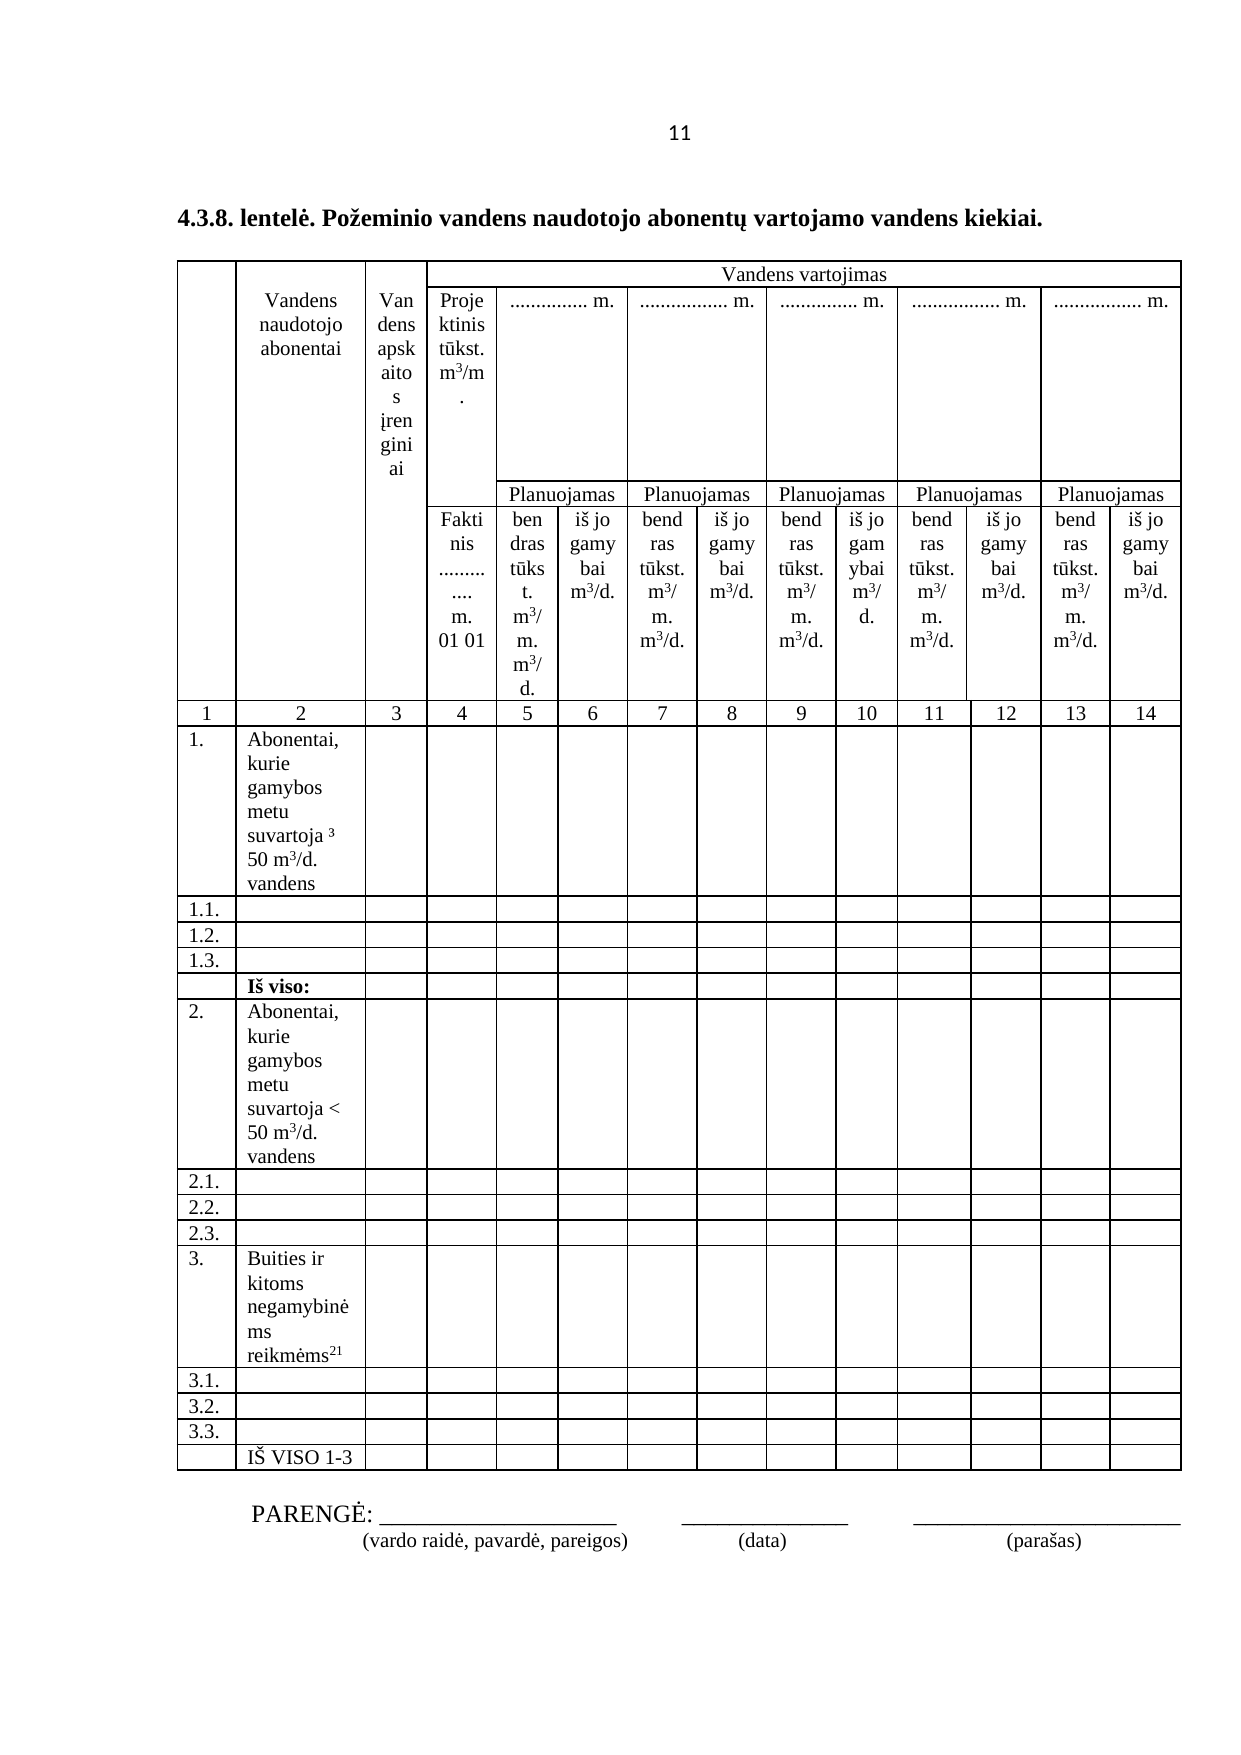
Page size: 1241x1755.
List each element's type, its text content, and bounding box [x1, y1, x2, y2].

table_cell [428, 897, 496, 921]
table_cell [628, 1195, 696, 1219]
table_cell [837, 1221, 897, 1245]
table_cell [837, 923, 897, 947]
table_cell 3. [178, 1246, 235, 1367]
table_cell [972, 1420, 1040, 1443]
table_cell [366, 1368, 426, 1392]
table_cell [767, 923, 835, 947]
table_cell [837, 1445, 897, 1469]
table_cell [698, 974, 766, 998]
table_cell [1111, 1221, 1180, 1245]
table_cell [837, 1368, 897, 1392]
table_cell [428, 948, 496, 972]
table_cell [898, 974, 970, 998]
table_cell [237, 923, 365, 947]
table_cell ............... m. [497, 288, 627, 480]
table_cell 10 [837, 701, 897, 725]
table_cell 3 [366, 701, 426, 725]
table_cell [898, 1394, 970, 1418]
table_cell [898, 1368, 970, 1392]
table_cell [628, 1420, 696, 1443]
table_cell [497, 948, 557, 972]
table_cell [428, 480, 496, 506]
table_cell [1042, 974, 1109, 998]
table_cell [497, 727, 557, 895]
table_cell [1111, 948, 1180, 972]
table_cell [628, 923, 696, 947]
text (vardo raidė, pavardė, pareigos) (data) (parašas) [177, 1528, 1181, 1552]
table_cell [178, 506, 235, 700]
table_header [237, 262, 365, 286]
table_cell [178, 286, 235, 480]
table_cell [767, 1170, 835, 1193]
table_cell [698, 1246, 766, 1367]
table_cell iš jo gamybai m3/d. [698, 507, 766, 700]
table_cell [698, 1420, 766, 1443]
table_cell [972, 923, 1040, 947]
table_cell [1111, 1195, 1180, 1219]
table_cell [497, 974, 557, 998]
table_cell [428, 1420, 496, 1443]
table_cell 4 [428, 701, 496, 725]
table_cell [972, 1000, 1040, 1168]
table_cell [1042, 948, 1109, 972]
table_cell [237, 1221, 365, 1245]
table_cell [1111, 727, 1180, 895]
table_cell Abonentai, kurie gamybos metu suvartoja < 50 m3/d. vandens [237, 1000, 365, 1168]
table_cell [366, 948, 426, 972]
table_cell [1042, 727, 1109, 895]
table_cell [698, 1368, 766, 1392]
table_cell [428, 923, 496, 947]
table_cell [972, 974, 1040, 998]
table_cell [628, 1170, 696, 1193]
table_cell [559, 1420, 627, 1443]
table_cell [767, 1246, 835, 1367]
table_cell [628, 1445, 696, 1469]
table_cell [898, 1246, 970, 1367]
table_cell 12 [972, 701, 1040, 725]
table_cell 6 [559, 701, 627, 725]
table_cell [497, 1195, 557, 1219]
table_cell [237, 1195, 365, 1219]
table_cell [428, 1221, 496, 1245]
table_cell [628, 1394, 696, 1418]
table_cell [767, 727, 835, 895]
table_cell 13 [1042, 701, 1109, 725]
table_cell Vandens apskaitos įrenginiai [366, 286, 426, 480]
table_cell [898, 897, 970, 921]
table_cell [767, 897, 835, 921]
table_cell [1042, 1445, 1109, 1469]
table_cell Vandens naudotojo abonentai [237, 286, 365, 480]
table_cell [1042, 1420, 1109, 1443]
table_cell [559, 1170, 627, 1193]
table_cell [497, 1445, 557, 1469]
table_cell 14 [1111, 701, 1180, 725]
table_cell [178, 480, 235, 506]
table_cell 2.1. [178, 1170, 235, 1193]
table_cell [366, 974, 426, 998]
table_cell [366, 1246, 426, 1367]
table_cell [366, 506, 426, 700]
table_cell [972, 1368, 1040, 1392]
table_cell 1 [178, 701, 235, 725]
table_cell [237, 948, 365, 972]
table_cell [497, 1221, 557, 1245]
table_cell [366, 727, 426, 895]
table_cell bendras tūkst. m3/m. m3/d. [898, 507, 966, 700]
table_cell [972, 948, 1040, 972]
table_cell [237, 480, 365, 506]
table_cell [698, 948, 766, 972]
table_cell iš jo gamybai m3/d. [1111, 507, 1180, 700]
table_cell 2 [237, 701, 365, 725]
table_cell [972, 727, 1040, 895]
table_cell 2.2. [178, 1195, 235, 1219]
table_cell [837, 948, 897, 972]
table_cell [428, 1445, 496, 1469]
table_cell [178, 974, 235, 998]
table_cell [1111, 1170, 1180, 1193]
table_cell [972, 1170, 1040, 1193]
table_cell [972, 1246, 1040, 1367]
table_cell bendras tūkst. m3/m. m3/d. [497, 507, 557, 700]
table_cell [497, 1368, 557, 1392]
table_cell [767, 1221, 835, 1245]
table_cell iš jo gamybai m3/d. [837, 507, 897, 700]
table_cell [972, 1445, 1040, 1469]
table_cell [366, 1000, 426, 1168]
table_cell [366, 1170, 426, 1193]
table_cell [628, 1221, 696, 1245]
table_cell ................. m. [628, 288, 766, 480]
table_cell [366, 1195, 426, 1219]
table_cell [366, 1394, 426, 1418]
table_cell Buities ir kitoms negamybinėms reikmėms21 [237, 1246, 365, 1367]
table_cell [428, 1394, 496, 1418]
table_cell [1111, 897, 1180, 921]
table_cell Iš viso: [237, 974, 365, 998]
table_cell Planuojamas [628, 482, 766, 506]
table_cell [1111, 1420, 1180, 1443]
table_cell [767, 1368, 835, 1392]
table_cell [559, 1246, 627, 1367]
table_cell Planuojamas [1042, 482, 1180, 506]
table_cell [497, 923, 557, 947]
table_cell 1.2. [178, 923, 235, 947]
table_cell 3.2. [178, 1394, 235, 1418]
table_cell [767, 1445, 835, 1469]
table_cell [767, 974, 835, 998]
table_cell [898, 1195, 970, 1219]
table_cell [972, 1221, 1040, 1245]
table_cell ............... m. [767, 288, 897, 480]
table_cell [559, 1221, 627, 1245]
table_cell [628, 948, 696, 972]
table_cell [698, 1195, 766, 1219]
table_cell [898, 1000, 970, 1168]
table_cell [898, 948, 970, 972]
table_cell [428, 727, 496, 895]
table_cell 2. [178, 1000, 235, 1168]
table_cell Abonentai, kurie gamybos metu suvartoja ³ 50 m3/d. vandens [237, 727, 365, 895]
table_cell 8 [698, 701, 766, 725]
table_cell [1042, 1246, 1109, 1367]
table_cell 7 [628, 701, 696, 725]
table_cell [898, 1420, 970, 1443]
table_cell IŠ VISO 1-3 [237, 1445, 365, 1469]
table_cell [1111, 1246, 1180, 1367]
table_cell 2.3. [178, 1221, 235, 1245]
table_cell [767, 1195, 835, 1219]
table_cell [1042, 1170, 1109, 1193]
table_cell iš jo gamybai m3/d. [559, 507, 627, 700]
table_cell [237, 1394, 365, 1418]
table_cell [837, 1195, 897, 1219]
table_header [366, 262, 426, 286]
table_cell 3.1. [178, 1368, 235, 1392]
table_cell [767, 1420, 835, 1443]
table_cell [698, 1000, 766, 1168]
table_cell [1042, 1195, 1109, 1219]
table_cell [1111, 1368, 1180, 1392]
table_cell [698, 897, 766, 921]
table_cell [366, 923, 426, 947]
table_cell 3.3. [178, 1420, 235, 1443]
text PARENGĖ: [177, 1499, 1181, 1528]
table_cell [428, 1195, 496, 1219]
table_cell [559, 948, 627, 972]
table_cell [366, 1445, 426, 1469]
table_cell [837, 897, 897, 921]
table_cell [767, 948, 835, 972]
table_cell 11 [898, 701, 970, 725]
table_cell [1042, 1368, 1109, 1392]
table_cell [559, 1195, 627, 1219]
table_cell [237, 1170, 365, 1193]
table_cell [559, 897, 627, 921]
table_cell [1111, 1000, 1180, 1168]
table_cell [898, 1221, 970, 1245]
table_cell [837, 1394, 897, 1418]
table_cell [1042, 1221, 1109, 1245]
table_cell Projektinis tūkst. m3/m. [428, 288, 496, 480]
table_cell [898, 1445, 970, 1469]
table_cell [237, 1420, 365, 1443]
table_cell Planuojamas [898, 482, 1040, 506]
table_cell [972, 1195, 1040, 1219]
table_cell [559, 727, 627, 895]
table_cell [366, 480, 426, 506]
table_cell [1111, 923, 1180, 947]
text 4.3.8. lentelė. Požeminio vandens naudotojo abonentų vartojamo vandens kiekiai. [177, 203, 1181, 232]
table_cell [898, 727, 970, 895]
table_cell [767, 1000, 835, 1168]
table_cell [628, 974, 696, 998]
table_cell [559, 1368, 627, 1392]
table_cell [497, 1420, 557, 1443]
table_cell [1042, 1394, 1109, 1418]
table_cell 1.3. [178, 948, 235, 972]
table_cell [428, 1000, 496, 1168]
table_cell bendras tūkst. m3/m. m3/d. [767, 507, 835, 700]
table_cell [837, 974, 897, 998]
table_cell [837, 727, 897, 895]
table_cell Faktinis ............. m. 01 01 [428, 507, 496, 700]
table_cell [366, 1420, 426, 1443]
table_cell [366, 897, 426, 921]
table_cell bendras tūkst. m3/m. m3/d. [628, 507, 696, 700]
table_cell [428, 1170, 496, 1193]
table_cell [698, 1394, 766, 1418]
table_cell [1042, 897, 1109, 921]
table_cell [428, 1368, 496, 1392]
table_cell [698, 1221, 766, 1245]
table_cell [559, 974, 627, 998]
table_cell ................. m. [898, 288, 1040, 480]
table_cell [972, 1394, 1040, 1418]
table_cell bendras tūkst. m3/m. m3/d. [1042, 507, 1109, 700]
table_cell [497, 897, 557, 921]
table_cell [837, 1246, 897, 1367]
table_cell [237, 1368, 365, 1392]
table_cell [972, 897, 1040, 921]
table_cell [698, 1445, 766, 1469]
table_cell Planuojamas [497, 482, 627, 506]
table_cell [898, 1170, 970, 1193]
table_cell [497, 1394, 557, 1418]
table_cell [837, 1000, 897, 1168]
table_cell [559, 1445, 627, 1469]
table_cell iš jo gamybai m3/d. [967, 507, 1040, 700]
table_cell 1.1. [178, 897, 235, 921]
table_cell [497, 1246, 557, 1367]
table_cell [628, 1368, 696, 1392]
table_cell [559, 1394, 627, 1418]
table_cell [497, 1000, 557, 1168]
table_cell [837, 1170, 897, 1193]
table_cell [698, 923, 766, 947]
table_cell [628, 897, 696, 921]
table_cell [1111, 974, 1180, 998]
table_cell [428, 1246, 496, 1367]
table_cell Planuojamas [767, 482, 897, 506]
table_cell [898, 923, 970, 947]
table_cell 1. [178, 727, 235, 895]
table_cell [698, 727, 766, 895]
table_cell [767, 1394, 835, 1418]
table_cell 9 [767, 701, 835, 725]
table_cell 5 [497, 701, 557, 725]
table_cell ................. m. [1042, 288, 1180, 480]
table_cell [366, 1221, 426, 1245]
table_cell [178, 1445, 235, 1469]
table_cell [237, 897, 365, 921]
table_cell [237, 506, 365, 700]
table_cell [628, 1246, 696, 1367]
table_cell [1042, 1000, 1109, 1168]
table_cell [428, 974, 496, 998]
table_cell [1111, 1394, 1180, 1418]
table_cell [628, 1000, 696, 1168]
table_cell [1042, 923, 1109, 947]
table_header Vandens vartojimas [428, 262, 1180, 286]
table_cell [628, 727, 696, 895]
table_cell [497, 1170, 557, 1193]
table_cell [837, 1420, 897, 1443]
table_header [178, 262, 235, 286]
table_cell [559, 923, 627, 947]
table_cell [1111, 1445, 1180, 1469]
table_cell [698, 1170, 766, 1193]
table_cell [559, 1000, 627, 1168]
